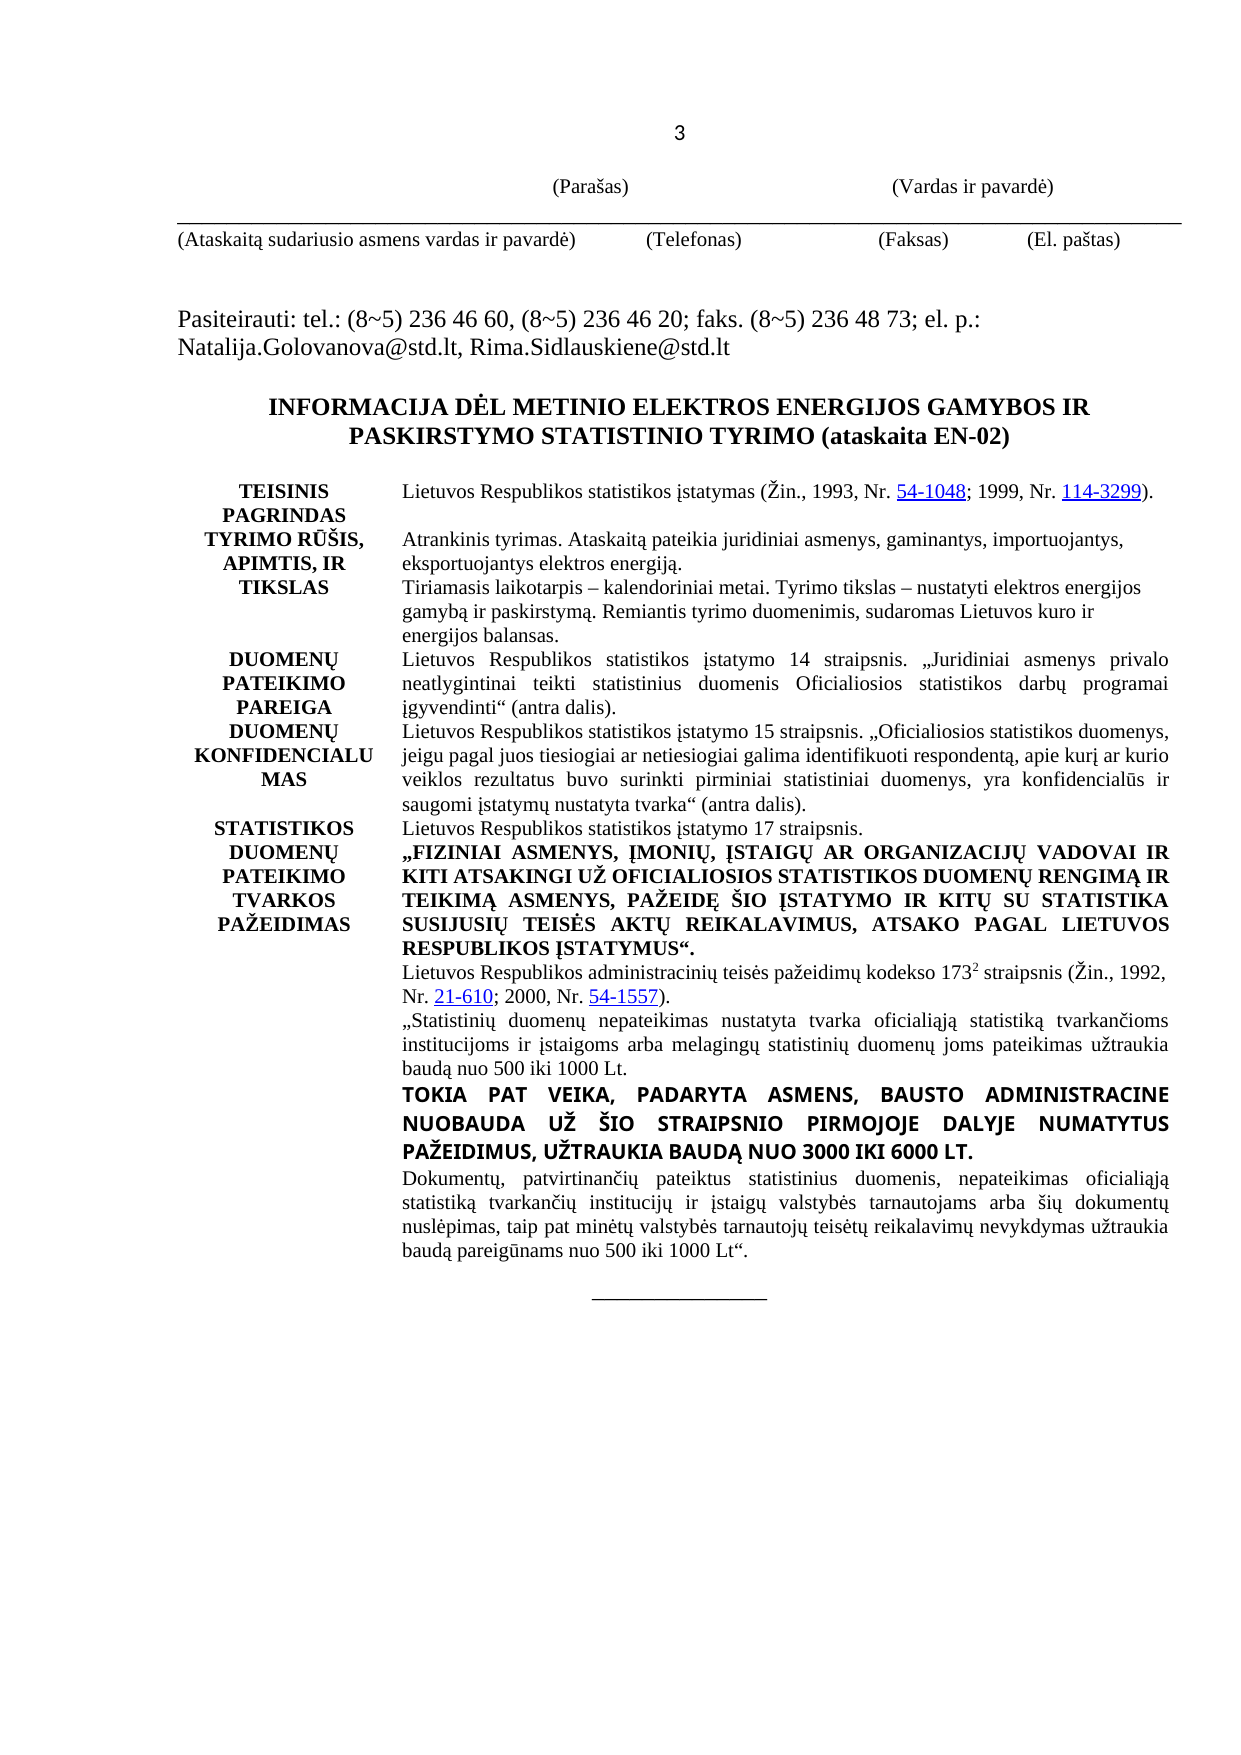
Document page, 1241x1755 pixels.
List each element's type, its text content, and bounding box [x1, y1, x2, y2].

table_cell Lietuvos Respublikos statistikos įstatymo 14 straipsnis. „Juridiniai asmenys privalo neatlygintinai teikti statistinius duomenis Oficialiosios statistikos darbų programai įgyvendinti“ (antra dalis). [391, 647, 1181, 719]
table_cell TYRIMO RŪŠIS, APIMTIS, IR TIKSLAS [177, 527, 391, 647]
text ______________ [177, 1274, 1181, 1302]
table_cell statistikos duomenų pateikimo tvarkos pažeidimas [177, 816, 391, 1262]
table_cell Duomenų konfidencialumas [177, 719, 391, 816]
text pasiteirauti: tel.: (8~5) 236 46 60, (8~5) 236 46 20; faks. (8~5) 236 48 73; el. p.: Natalija.Golovanova@std.lt, Rima.Sidlauskiene@std.lt [177, 304, 1181, 361]
table_cell Lietuvos Respublikos statistikos įstatymo 15 straipsnis. „Oficialiosios statistikos duomenys, jeigu pagal juos tiesiogiai ar netiesiogiai galima identifikuoti respondentą, apie kurį ar kurio veiklos rezultatus buvo surinkti pirminiai statistiniai duomenys, yra konfidencialūs ir saugomi įstatymų nustatyta tvarka“ (antra dalis). [391, 719, 1181, 816]
text Informacija dėl metinio elektros energijos gamybos ir paskirstymo statistinio tyrimo (ataskaita EN-02) [177, 392, 1181, 450]
table_header TEISINIS PAGRINDAS [177, 479, 391, 527]
table_header Lietuvos Respublikos statistikos įstatymas (Žin., 1993, Nr. 54-1048; 1999, Nr. 114-3299). [391, 479, 1181, 527]
text (Ataskaitą sudariusio asmens vardas ir pavardė) (Telefonas) (Faksas) (El. paštas) [177, 227, 1181, 251]
table_cell Duomenų pateikimo pareiga [177, 647, 391, 719]
table_cell Atrankinis tyrimas. Ataskaitą pateikia juridiniai asmenys, gaminantys, importuojantys, eksportuojantys elektros energiją. Tiriamasis laikotarpis – kalendoriniai metai. Tyrimo tikslas – nustatyti elektros energijos gamybą ir paskirstymą. Remiantis tyrimo duomenimis, sudaromas Lietuvos kuro ir energijos balansas. [391, 527, 1181, 647]
table_cell Lietuvos Respublikos statistikos įstatymo 17 straipsnis. „Fiziniai asmenys, įmonių, įstaigų ar organizacijų vadovai ir kiti atsakingi už oficialiosios statistikos duomenų rengimą ir teikimą asmenys, pažeidę šio įstatymo ir kitų su statistika susijusių teisės aktų reikalavimus, atsako pagal Lietuvos Respublikos įstatymus“. Lietuvos Respublikos administracinių teisės pažeidimų kodekso 1732 straipsnis (Žin., 1992, Nr. 21-610; 2000, Nr. 54-1557). „Statistinių duomenų nepateikimas nustatyta tvarka oficialiąją statistiką tvarkančioms institucijoms ir įstaigoms arba melagingų statistinių duomenų joms pateikimas užtraukia baudą nuo 500 iki 1000 Lt. Tokia pat veika, padaryta asmens, bausto administracine nuobauda už šio straipsnio pirmojoje dalyje numatytus pažeidimus, užtraukia baudą nuo 3000 iki 6000 Lt. Dokumentų, patvirtinančių pateiktus statistinius duomenis, nepateikimas oficialiąją statistiką tvarkančių institucijų ir įstaigų valstybės tarnautojams arba šių dokumentų nuslėpimas, taip pat minėtų valstybės tarnautojų teisėtų reikalavimų nevykdymas užtraukia baudą pareigūnams nuo 500 iki 1000 Lt“. [391, 816, 1181, 1262]
text (Parašas) (Vardas ir pavardė) [257, 174, 1181, 198]
